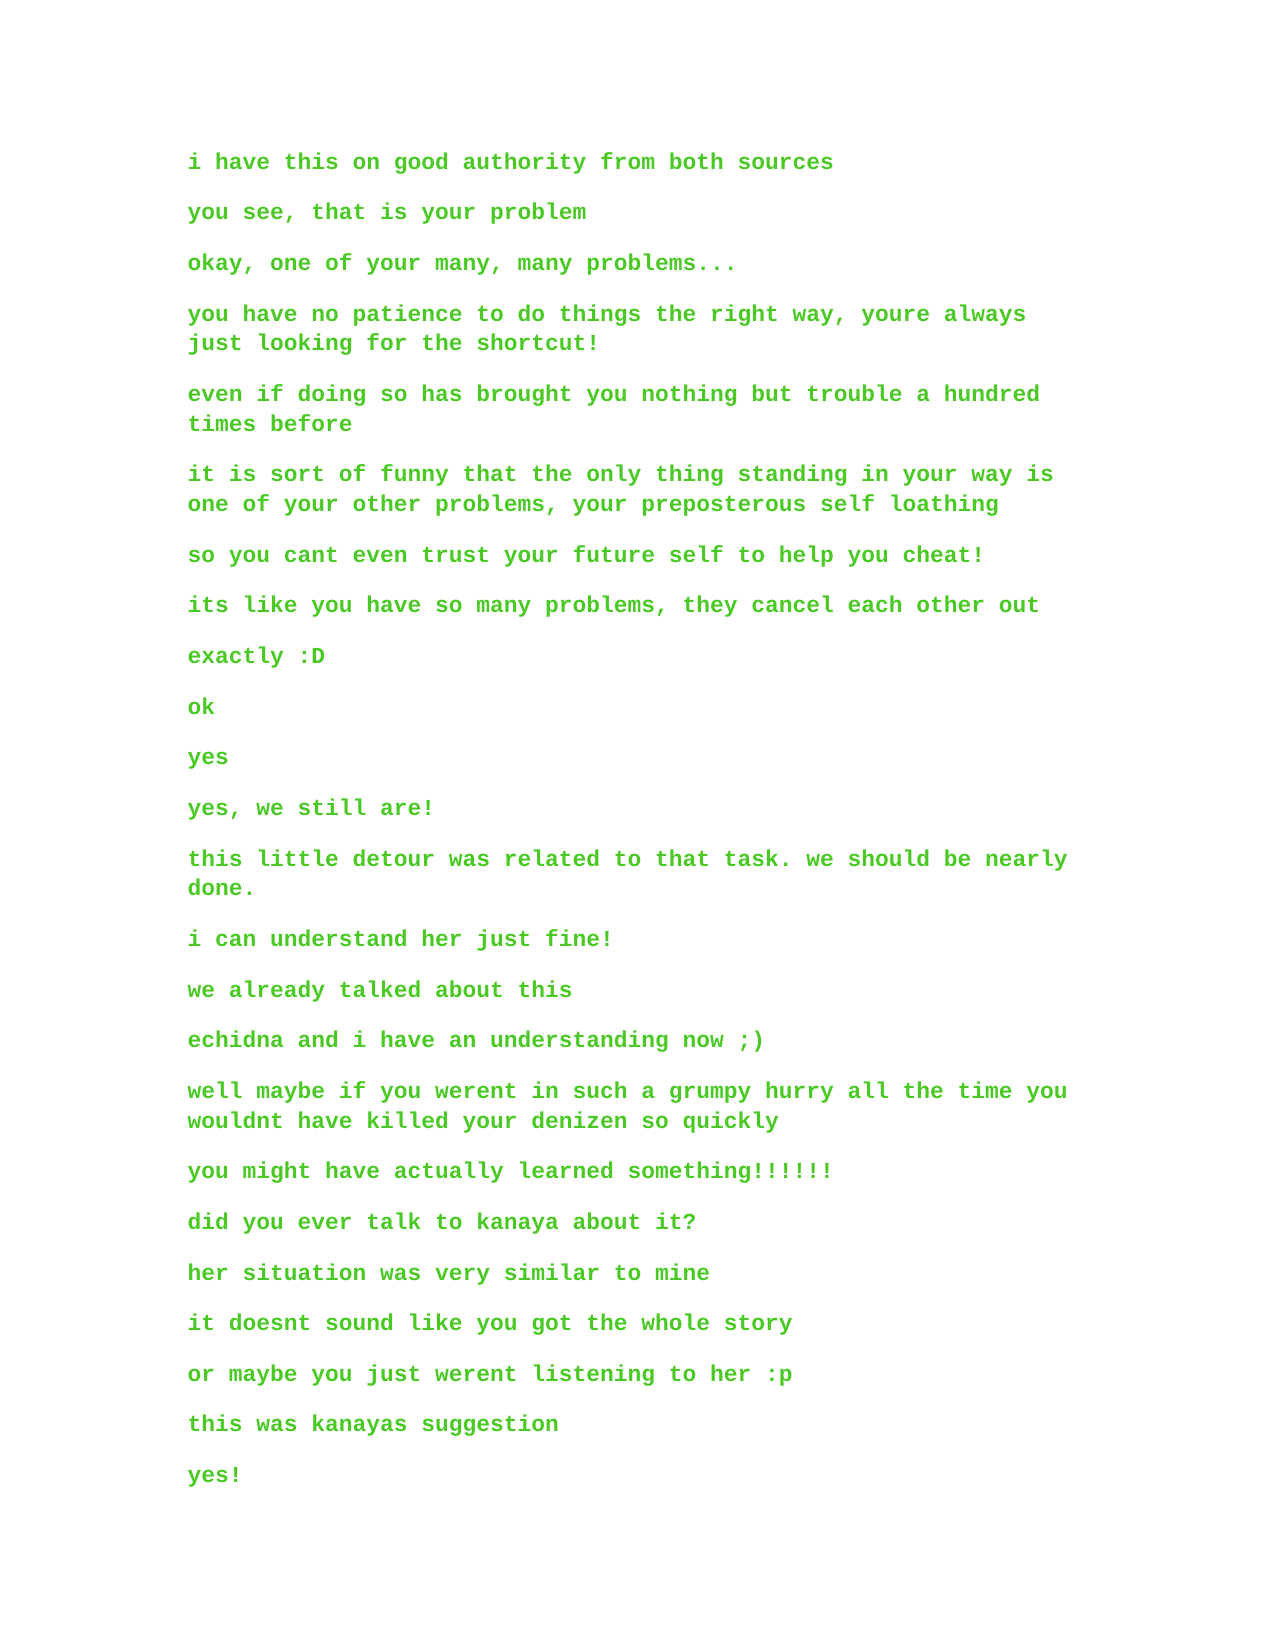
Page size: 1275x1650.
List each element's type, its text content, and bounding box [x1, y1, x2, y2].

text you might have actually learned something!!!!!! [187, 1159, 1087, 1186]
text yes, we still are! [187, 796, 1087, 822]
text i can understand her just fine! [187, 927, 1087, 953]
text even if doing so has brought you nothing but trouble a hundred times before [187, 382, 1087, 438]
text or maybe you just werent listening to her :p [187, 1362, 1087, 1388]
text you have no patience to do things the right way, youre always just looking for the shortcut! [187, 302, 1087, 358]
text ok [187, 695, 1087, 721]
text we already talked about this [187, 978, 1087, 1004]
text exactly :D [187, 644, 1087, 670]
text it is sort of funny that the only thing standing in your way is one of your other problems, your preposterous self loathing [187, 463, 1087, 518]
text did you ever talk to kanaya about it? [187, 1210, 1087, 1236]
text so you cant even trust your future self to help you cheat! [187, 543, 1087, 569]
text it doesnt sound like you got the whole story [187, 1311, 1087, 1337]
text i have this on good authority from both sources [187, 150, 1087, 176]
text yes [187, 746, 1087, 772]
text this was kanayas suggestion [187, 1413, 1087, 1439]
text echidna and i have an understanding now ;) [187, 1028, 1087, 1054]
text her situation was very similar to mine [187, 1261, 1087, 1287]
text this little detour was related to that task. we should be nearly done. [187, 847, 1087, 903]
text its like you have so many problems, they cancel each other out [187, 594, 1087, 620]
text yes! [187, 1463, 1087, 1489]
text okay, one of your many, many problems... [187, 251, 1087, 277]
text you see, that is your problem [187, 201, 1087, 227]
text well maybe if you werent in such a grumpy hurry all the time you wouldnt have killed your denizen so quickly [187, 1079, 1087, 1135]
